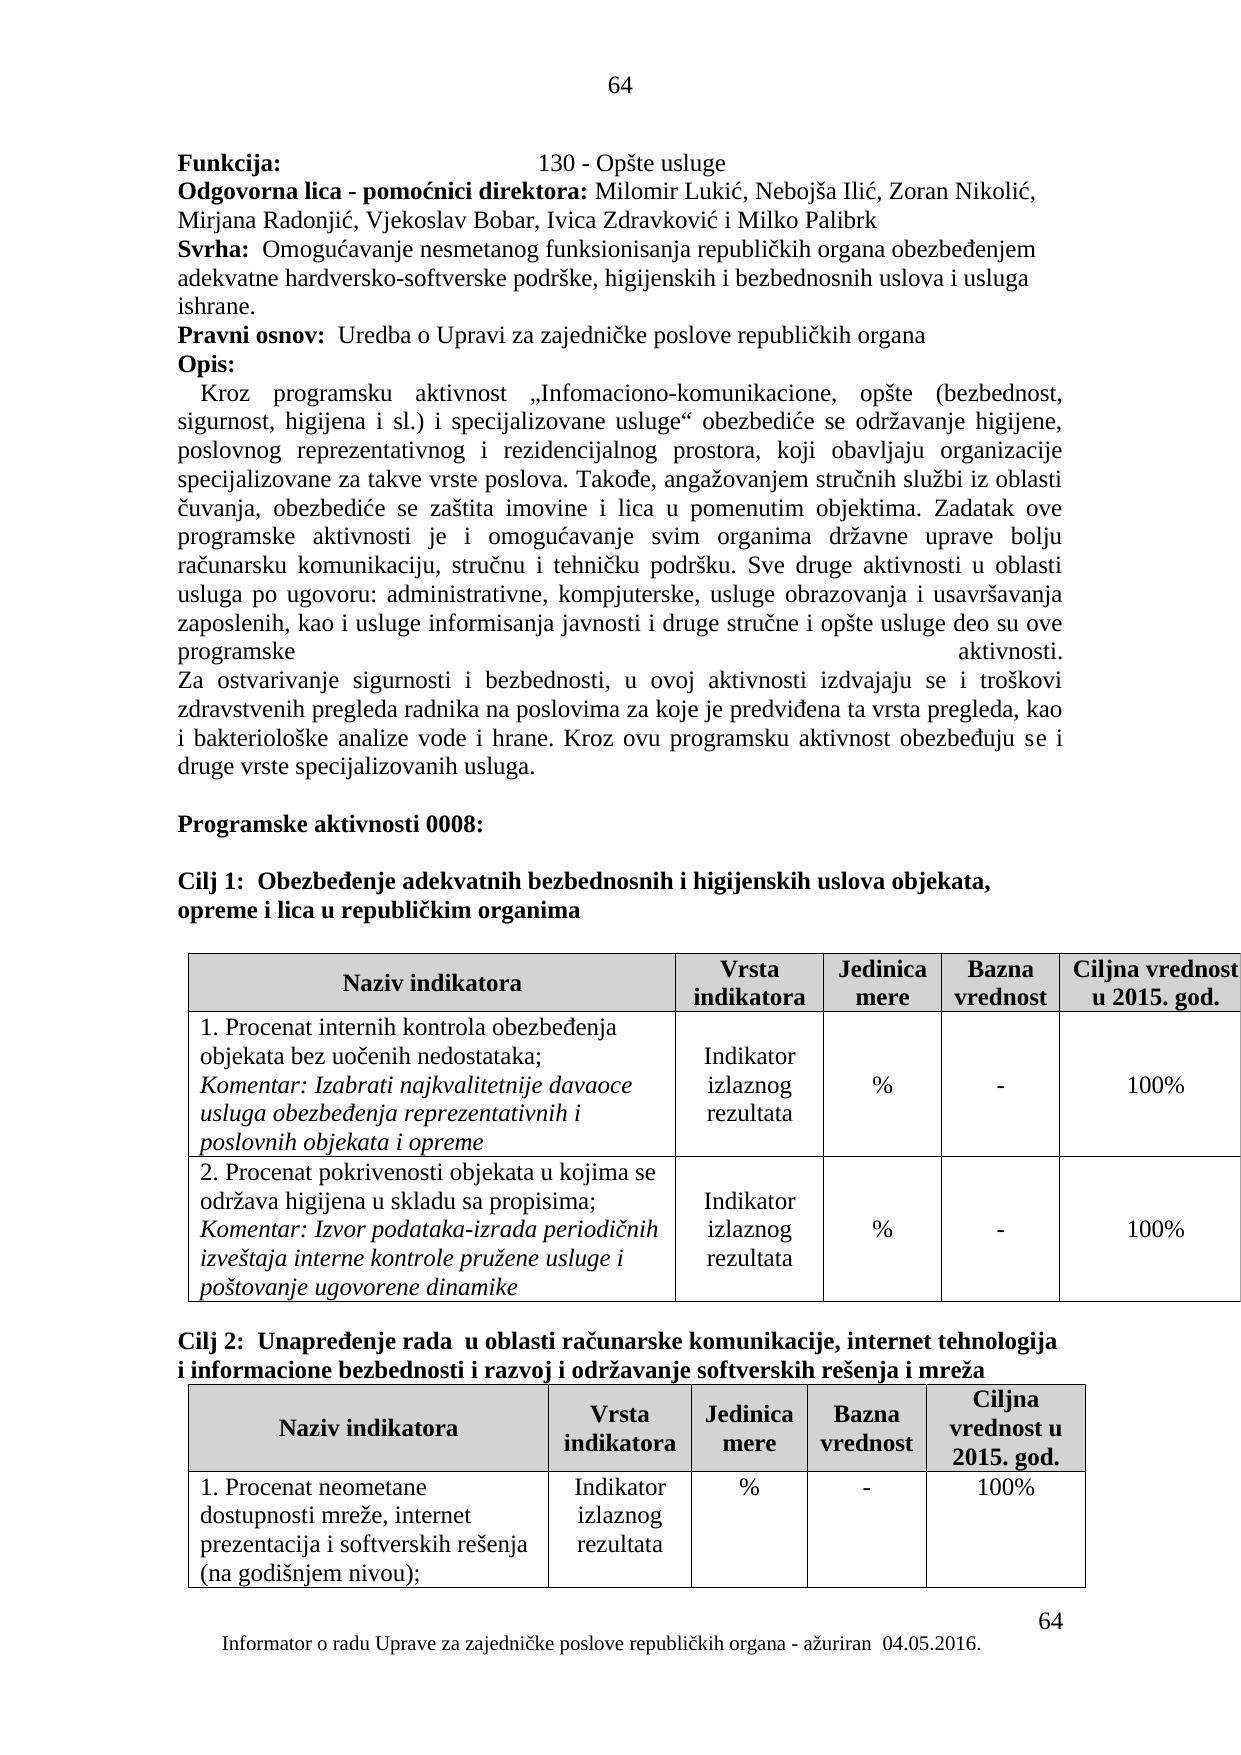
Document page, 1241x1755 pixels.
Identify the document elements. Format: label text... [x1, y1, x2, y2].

table_cell 100% [927, 1472, 1085, 1587]
table_cell Indikator izlaznog rezultata [676, 1157, 823, 1301]
table_cell - [942, 1157, 1059, 1301]
table_header Vrsta indikatora [676, 954, 823, 1011]
table_header Vrsta indikatora [549, 1385, 691, 1471]
table_header Cilјna vrednost u 2015. god. [927, 1385, 1085, 1471]
table_cell 100% [1060, 1157, 1240, 1301]
text Cilј 1: Obezbeđenje adekvatnih bezbednosnih i higijenskih uslova objekata, opreme i lica u republičkim organima [177, 838, 1063, 924]
table_header Naziv indikatora [189, 1385, 548, 1471]
table_cell 2. Procenat pokrivenosti objekata u kojima se održava higijena u skladu sa propisima; Komentar: Izvor podataka-izrada periodičnih izveštaja interne kontrole pružene usluge i poštovanje ugovorene dinamike [189, 1157, 675, 1301]
table_cell % [824, 1157, 941, 1301]
table_header Jedinica mere [692, 1385, 807, 1471]
text Programske aktivnosti 0008: [177, 809, 1063, 838]
table_header Cilјna vrednost u 2015. god. [1060, 954, 1240, 1011]
text Funkcija: 130 - Opšte usluge Odgovorna lica - pomoćnici direktora: Milomir Lukić, Nebojša Ilić, Zoran Nikolić, Mirjana Radonjić, Vjekoslav Bobar, Ivica Zdravković i Milko Palibrk Svrha: Omogućavanje nesmetanog funksionisanja republičkih organa obezbeđenjem adekvatne hardversko-softverske podrške, higijenskih i bezbednosnih uslova i usluga ishrane. Pravni osnov: Uredba o Upravi za zajedničke poslove republičkih organa [177, 148, 1063, 349]
table_cell - [942, 1012, 1059, 1156]
table_header Naziv indikatora [189, 954, 675, 1011]
table_header Jedinica mere [824, 954, 941, 1011]
table_cell - [808, 1472, 926, 1587]
table_cell 100% [1060, 1012, 1240, 1156]
table_cell % [692, 1472, 807, 1587]
table_cell Indikator izlaznog rezultata [676, 1012, 823, 1156]
text Cilј 2: Unapređenje rada u oblasti računarske komunikacije, internet tehnologija i informacione bezbednosti i razvoj i održavanje softverskih rešenja i mreža [177, 1302, 1063, 1383]
table_cell % [824, 1012, 941, 1156]
table_cell Indikator izlaznog rezultata [549, 1472, 691, 1587]
table_header Bazna vrednost [808, 1385, 926, 1471]
table_cell 1. Procenat neometane dostupnosti mreže, internet prezentacija i softverskih rešenja (na godišnjem nivou); [189, 1472, 548, 1587]
table_cell 1. Procenat internih kontrola obezbeđenja objekata bez uočenih nedostataka; Komentar: Izabrati najkvalitetnije davaoce usluga obezbeđenja reprezentativnih i poslovnih objekata i opreme [189, 1012, 675, 1156]
text Opis: [177, 349, 1063, 378]
table_header Bazna vrednost [942, 954, 1059, 1011]
text Kroz programsku aktivnost „Infomaciono-komunikacione, opšte (bezbednost, sigurnost, higijena i sl.) i specijalizovane usluge“ obezbediće se održavanje higijene, poslovnog reprezentativnog i rezidencijalnog prostora, koji obavlјaju organizacije specijalizovane za takve vrste poslova. Takođe, angažovanjem stručnih službi iz oblasti čuvanja, obezbediće se zaštita imovine i lica u pomenutim objektima. Zadatak ove programske aktivnosti je i omogućavanje svim organima državne uprave bolјu računarsku komunikaciju, stručnu i tehničku podršku. Sve druge aktivnosti u oblasti usluga po ugovoru: administrativne, kompjuterske, usluge obrazovanja i usavršavanja zaposlenih, kao i usluge informisanja javnosti i druge stručne i opšte usluge deo su ove programske aktivnosti. Za ostvarivanje sigurnosti i bezbednosti, u ovoj aktivnosti izdvajaju se i troškovi zdravstvenih pregleda radnika na poslovima za koje je predviđena ta vrsta pregleda, kao i bakteriološke analize vode i hrane. Kroz ovu programsku aktivnost obezbeđuju se i druge vrste specijalizovanih usluga. [177, 378, 1063, 780]
